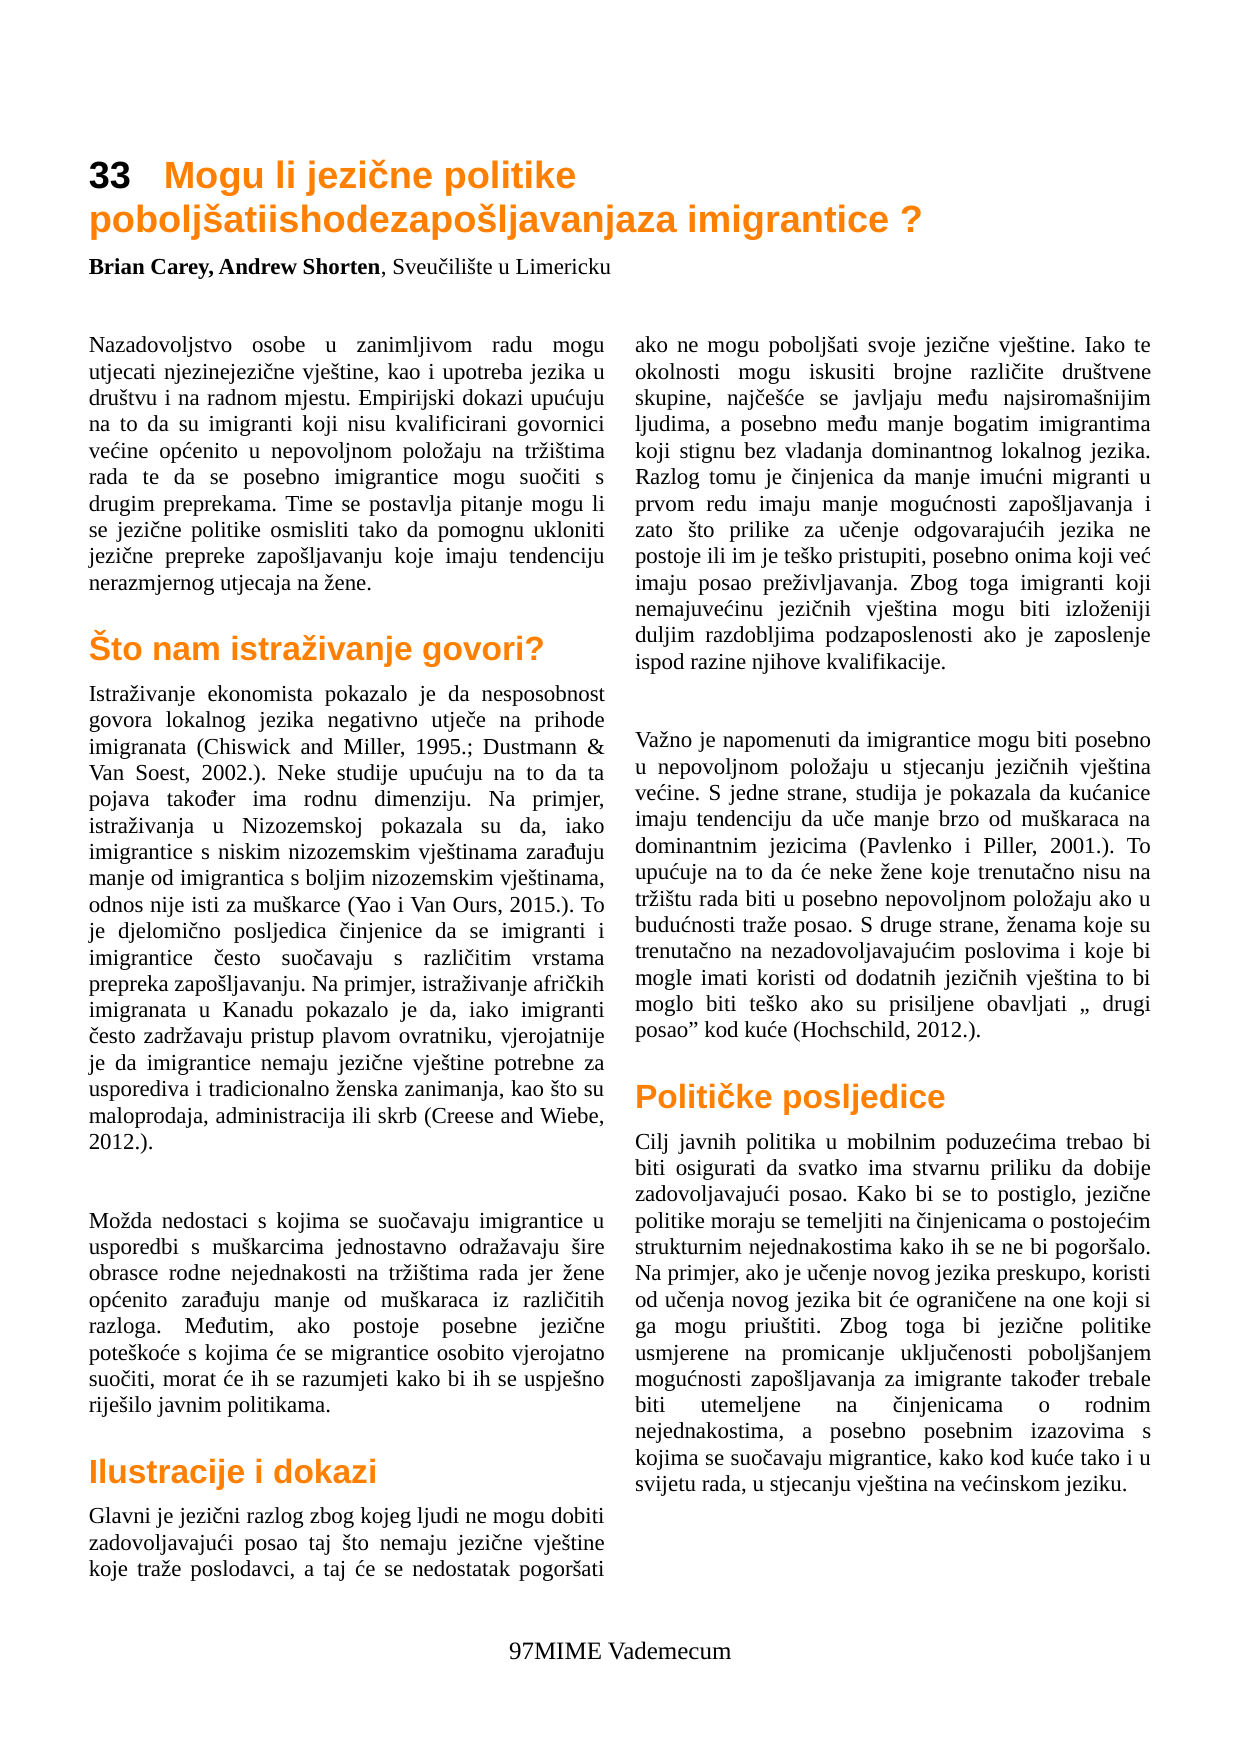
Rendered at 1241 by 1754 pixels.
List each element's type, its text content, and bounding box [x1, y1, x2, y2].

text Važno je napomenuti da imigrantice mogu biti posebno u nepovoljnom položaju u stjecanju jezičnih vještina većine. S jedne strane, studija je pokazala da kućanice imaju tendenciju da uče manje brzo od muškaraca na dominantnim jezicima (Pavlenko i Piller, 2001.). To upućuje na to da će neke žene koje trenutačno nisu na tržištu rada biti u posebno nepovoljnom položaju ako u budućnosti traže posao. S druge strane, ženama koje su trenutačno na nezadovoljavajućim poslovima i koje bi mogle imati koristi od dodatnih jezičnih vještina to bi moglo biti teško ako su prisiljene obavljati „ drugi posao” kod kuće (Hochschild, 2012.). [635, 726, 1152, 1043]
subtitle Što nam istraživanje govori? [88, 629, 605, 667]
text Možda nedostaci s kojima se suočavaju imigrantice u usporedbi s muškarcima jednostavno odražavaju šire obrasce rodne nejednakosti na tržištima rada jer žene općenito zarađuju manje od muškaraca iz različitih razloga. Međutim, ako postoje posebne jezične poteškoće s kojima će se migrantice osobito vjerojatno suočiti, morat će ih se razumjeti kako bi ih se uspješno riješilo javnim politikama. [88, 1207, 605, 1418]
text Glavni je jezični razlog zbog kojeg ljudi ne mogu dobiti zadovoljavajući posao taj što nemaju jezične vještine koje traže poslodavci, a taj će se nedostatak pogoršati [88, 1503, 605, 1582]
subtitle Političke posljedice [635, 1077, 1152, 1115]
text ako ne mogu poboljšati svoje jezične vještine. Iako te okolnosti mogu iskusiti brojne različite društvene skupine, najčešće se javljaju među najsiromašnijim ljudima, a posebno među manje bogatim imigrantima koji stignu bez vladanja dominantnog lokalnog jezika. Razlog tomu je činjenica da manje imućni migranti u prvom redu imaju manje mogućnosti zapošljavanja i zato što prilike za učenje odgovarajućih jezika ne postoje ili im je teško pristupiti, posebno onima koji već imaju posao preživljavanja. Zbog toga imigranti koji nemajuvećinu jezičnih vještina mogu biti izloženiji duljim razdobljima podzaposlenosti ako je zaposlenje ispod razine njihove kvalifikacije. [635, 331, 1152, 674]
subtitle Mogu li jezične politike poboljšatiishodezapošljavanjaza imigrantice ? [88, 153, 1152, 240]
text Brian Carey, Andrew Shorten, Sveučilište u Limericku [88, 253, 1152, 279]
subtitle Ilustracije i dokazi [88, 1451, 605, 1490]
text Istraživanje ekonomista pokazalo je da nesposobnost govora lokalnog jezika negativno utječe na prihode imigranata (Chiswick and Miller, 1995.; Dustmann & Van Soest, 2002.). Neke studije upućuju na to da ta pojava također ima rodnu dimenziju. Na primjer, istraživanja u Nizozemskoj pokazala su da, iako imigrantice s niskim nizozemskim vještinama zarađuju manje od imigrantica s boljim nizozemskim vještinama, odnos nije isti za muškarce (Yao i Van Ours, 2015.). To je djelomično posljedica činjenice da se imigranti i imigrantice često suočavaju s različitim vrstama prepreka zapošljavanju. Na primjer, istraživanje afričkih imigranata u Kanadu pokazalo je da, iako imigranti često zadržavaju pristup plavom ovratniku, vjerojatnije je da imigrantice nemaju jezične vještine potrebne za usporediva i tradicionalno ženska zanimanja, kao što su maloprodaja, administracija ili skrb (Creese and Wiebe, 2012.). [88, 680, 605, 1154]
text Nazadovoljstvo osobe u zanimljivom radu mogu utjecati njezinejezične vještine, kao i upotreba jezika u društvu i na radnom mjestu. Empirijski dokazi upućuju na to da su imigranti koji nisu kvalificirani govornici većine općenito u nepovoljnom položaju na tržištima rada te da se posebno imigrantice mogu suočiti s drugim preprekama. Time se postavlja pitanje mogu li se jezične politike osmisliti tako da pomognu ukloniti jezične prepreke zapošljavanju koje imaju tendenciju nerazmjernog utjecaja na žene. [88, 331, 605, 595]
text Cilj javnih politika u mobilnim poduzećima trebao bi biti osigurati da svatko ima stvarnu priliku da dobije zadovoljavajući posao. Kako bi se to postiglo, jezične politike moraju se temeljiti na činjenicama o postojećim strukturnim nejednakostima kako ih se ne bi pogoršalo. Na primjer, ako je učenje novog jezika preskupo, koristi od učenja novog jezika bit će ograničene na one koji si ga mogu priuštiti. Zbog toga bi jezične politike usmjerene na promicanje uključenosti poboljšanjem mogućnosti zapošljavanja za imigrante također trebale biti utemeljene na činjenicama o rodnim nejednakostima, a posebno posebnim izazovima s kojima se suočavaju migrantice, kako kod kuće tako i u svijetu rada, u stjecanju vještina na većinskom jeziku. [635, 1128, 1152, 1497]
